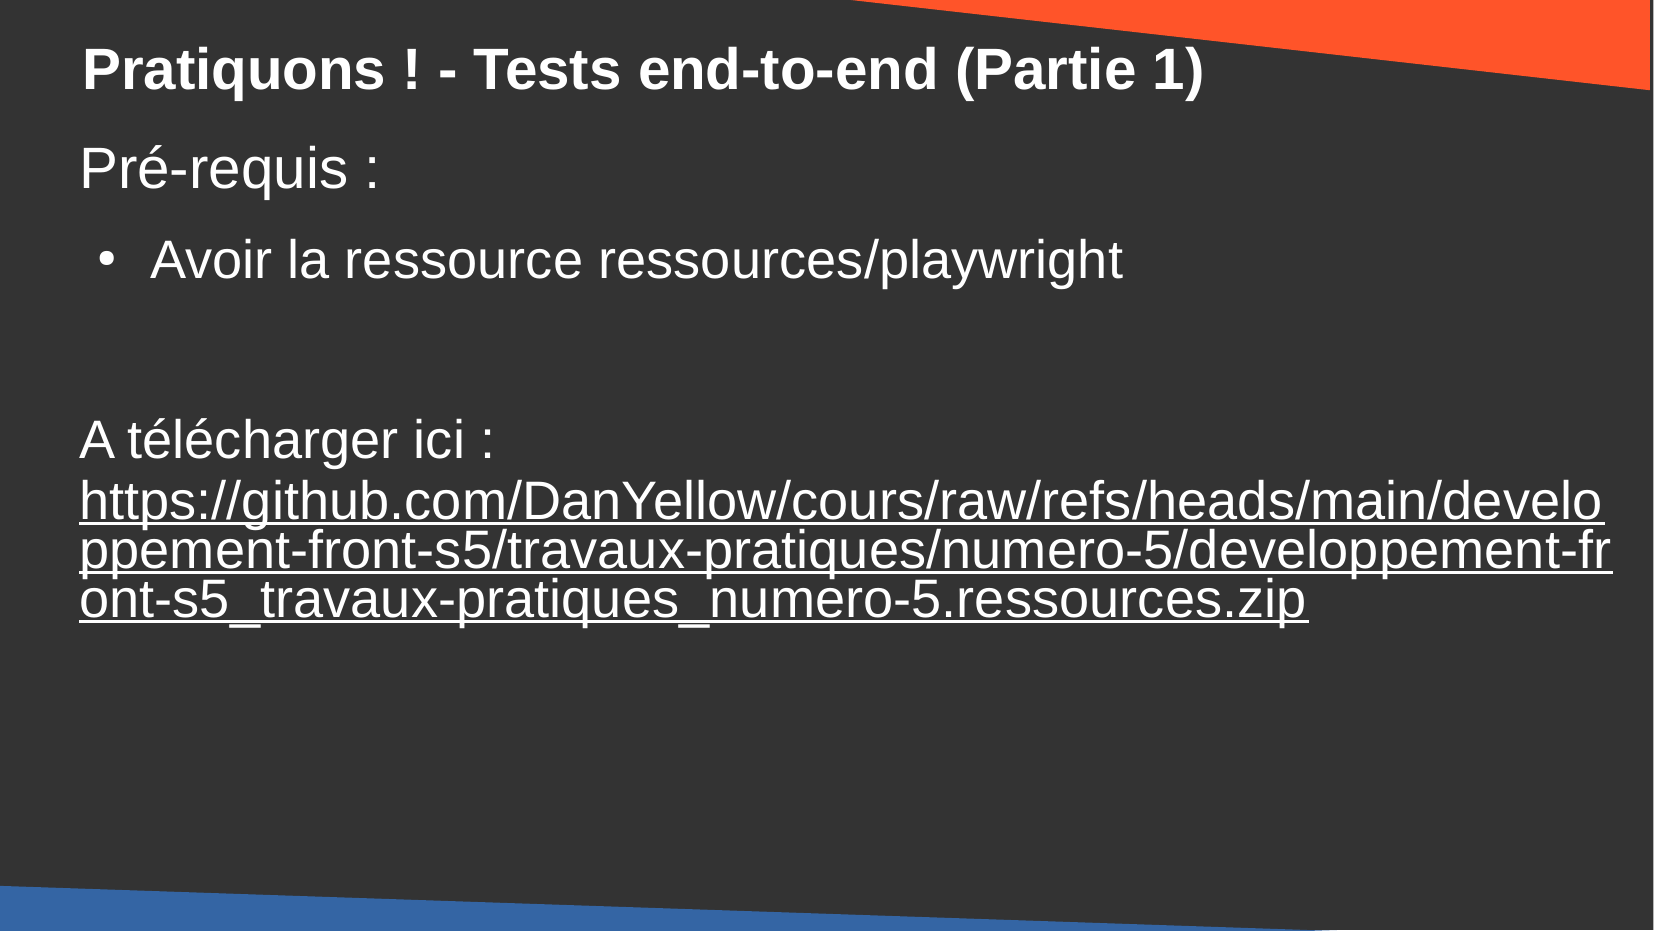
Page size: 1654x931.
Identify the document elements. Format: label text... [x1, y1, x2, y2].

text_box [850, 0, 1650, 91]
text_box [0, 885, 1337, 931]
list Pré-requis : Avoir la ressource ressources/playwright A télécharger ici : https://github.com/DanYellow/cours/raw/refs/heads/main/developpement-front-s5/travaux-pratiques/numero-5/developpement-front-s5_travaux-pratiques_numero-5.ressources.zip [79, 135, 1619, 721]
title Pratiquons ! - Tests end-to-end (Partie 1) [82, 37, 1571, 114]
